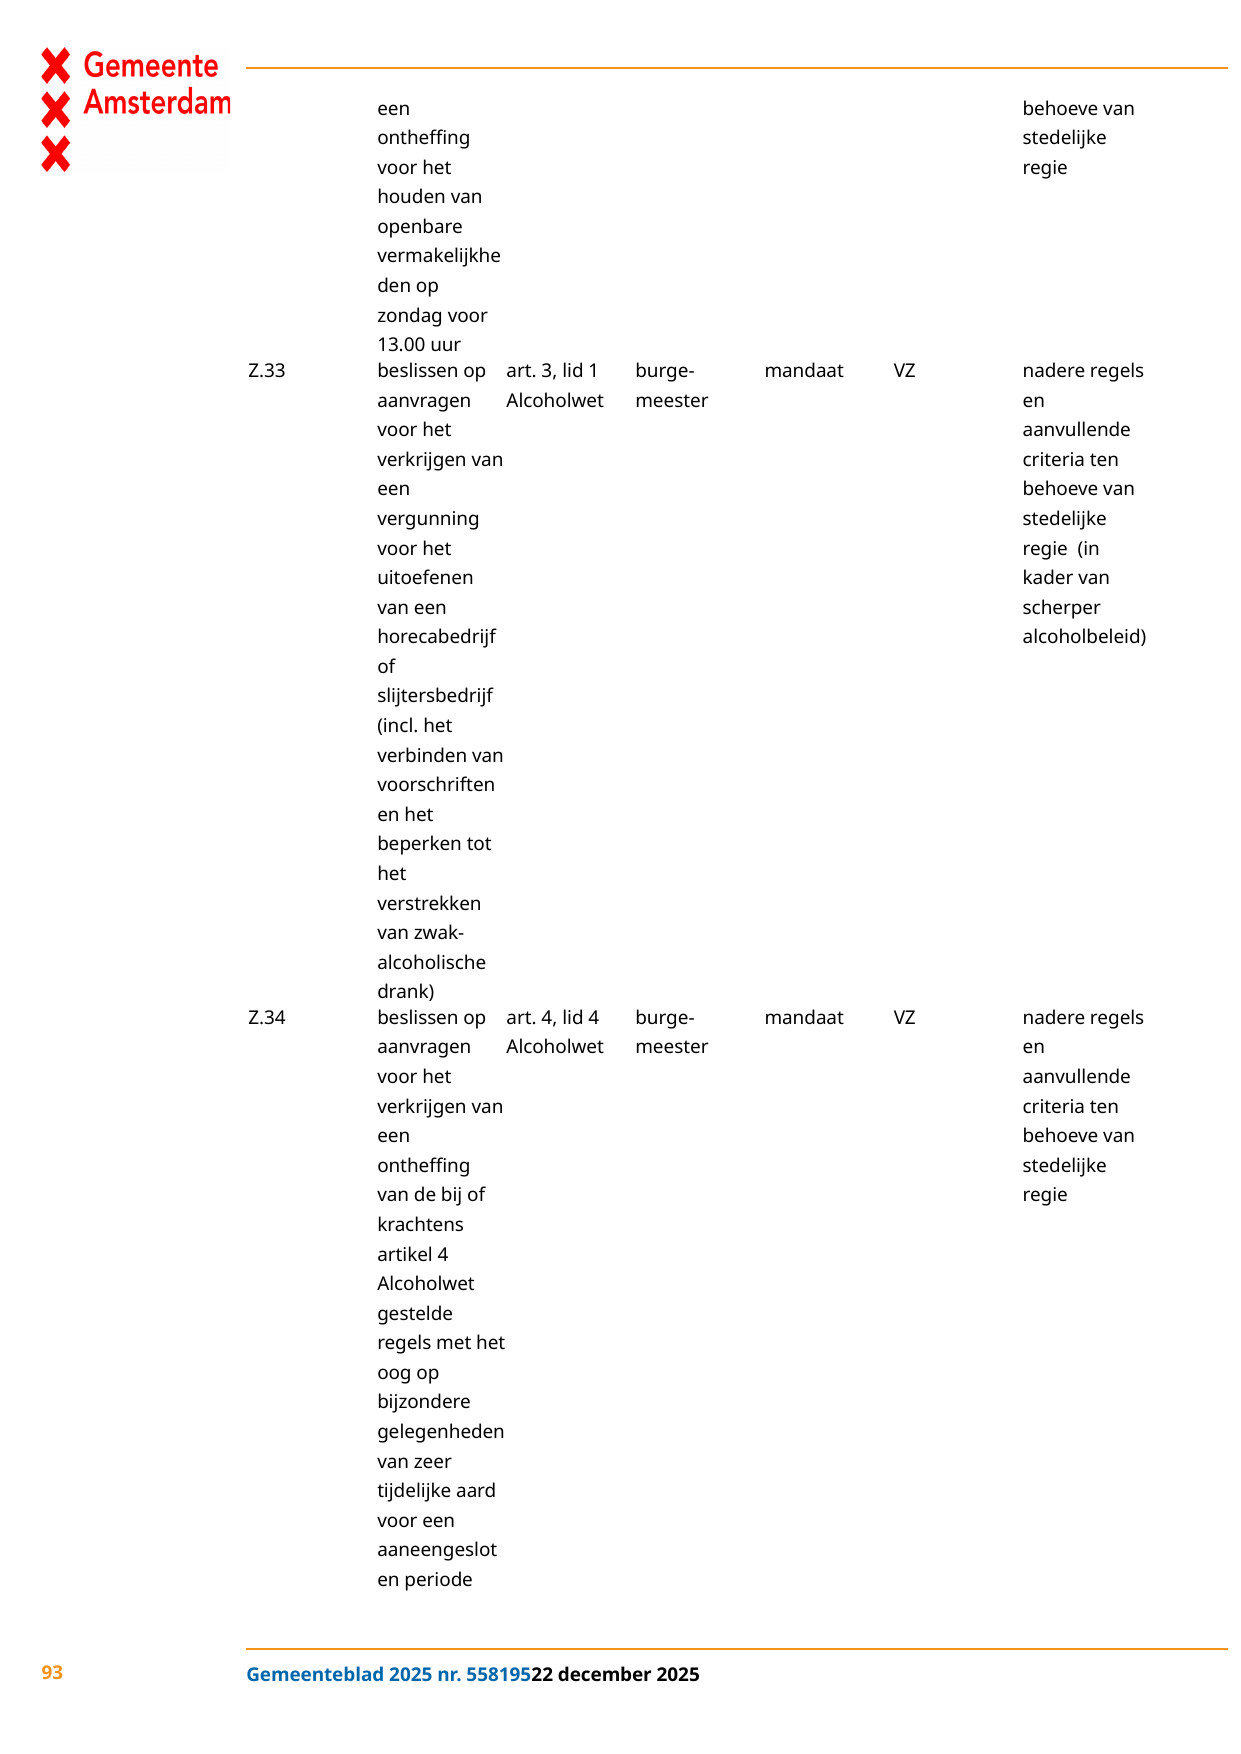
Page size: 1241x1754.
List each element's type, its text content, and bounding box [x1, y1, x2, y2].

table_cell art. 3, lid 1 Alcoholwet [506, 357, 635, 1004]
table_cell Z.34 [248, 1004, 377, 1592]
picture [41, 47, 231, 172]
table_cell beslissen op aanvragen voor het verkrijgen van een vergunning voor het uitoefenen van een horecabedrijf of slijtersbedrijf (incl. het verbinden van voorschriften en het beperken tot het verstrekken van zwak-alcoholische drank) [377, 357, 506, 1004]
table_cell nadere regels en aanvullende criteria ten behoeve van stedelijke regie (in kader van scherper alcoholbeleid) [1023, 357, 1152, 1004]
table_cell [635, 95, 764, 357]
table_cell burge-meester [635, 357, 764, 1004]
table_cell [248, 95, 377, 357]
table_cell burge-meester [635, 1004, 764, 1592]
table_cell VZ [894, 357, 1022, 1004]
table_cell Z.33 [248, 357, 377, 1004]
table_cell [894, 95, 1022, 357]
table_cell nadere regels en aanvullende criteria ten behoeve van stedelijke regie [1023, 1004, 1152, 1592]
table_cell een ontheffing voor het houden van openbare vermakelijkheden op zondag voor 13.00 uur [377, 95, 506, 357]
table_cell mandaat [764, 357, 893, 1004]
table_cell art. 4, lid 4 Alcoholwet [506, 1004, 635, 1592]
table_cell behoeve van stedelijke regie [1023, 95, 1152, 357]
table_cell [764, 95, 893, 357]
table_cell [506, 95, 635, 357]
table_cell beslissen op aanvragen voor het verkrijgen van een ontheffing van de bij of krachtens artikel 4 Alcoholwet gestelde regels met het oog op bijzondere gelegenheden van zeer tijdelijke aard voor een aaneengesloten periode [377, 1004, 506, 1592]
table_cell mandaat [764, 1004, 893, 1592]
table_cell VZ [894, 1004, 1022, 1592]
